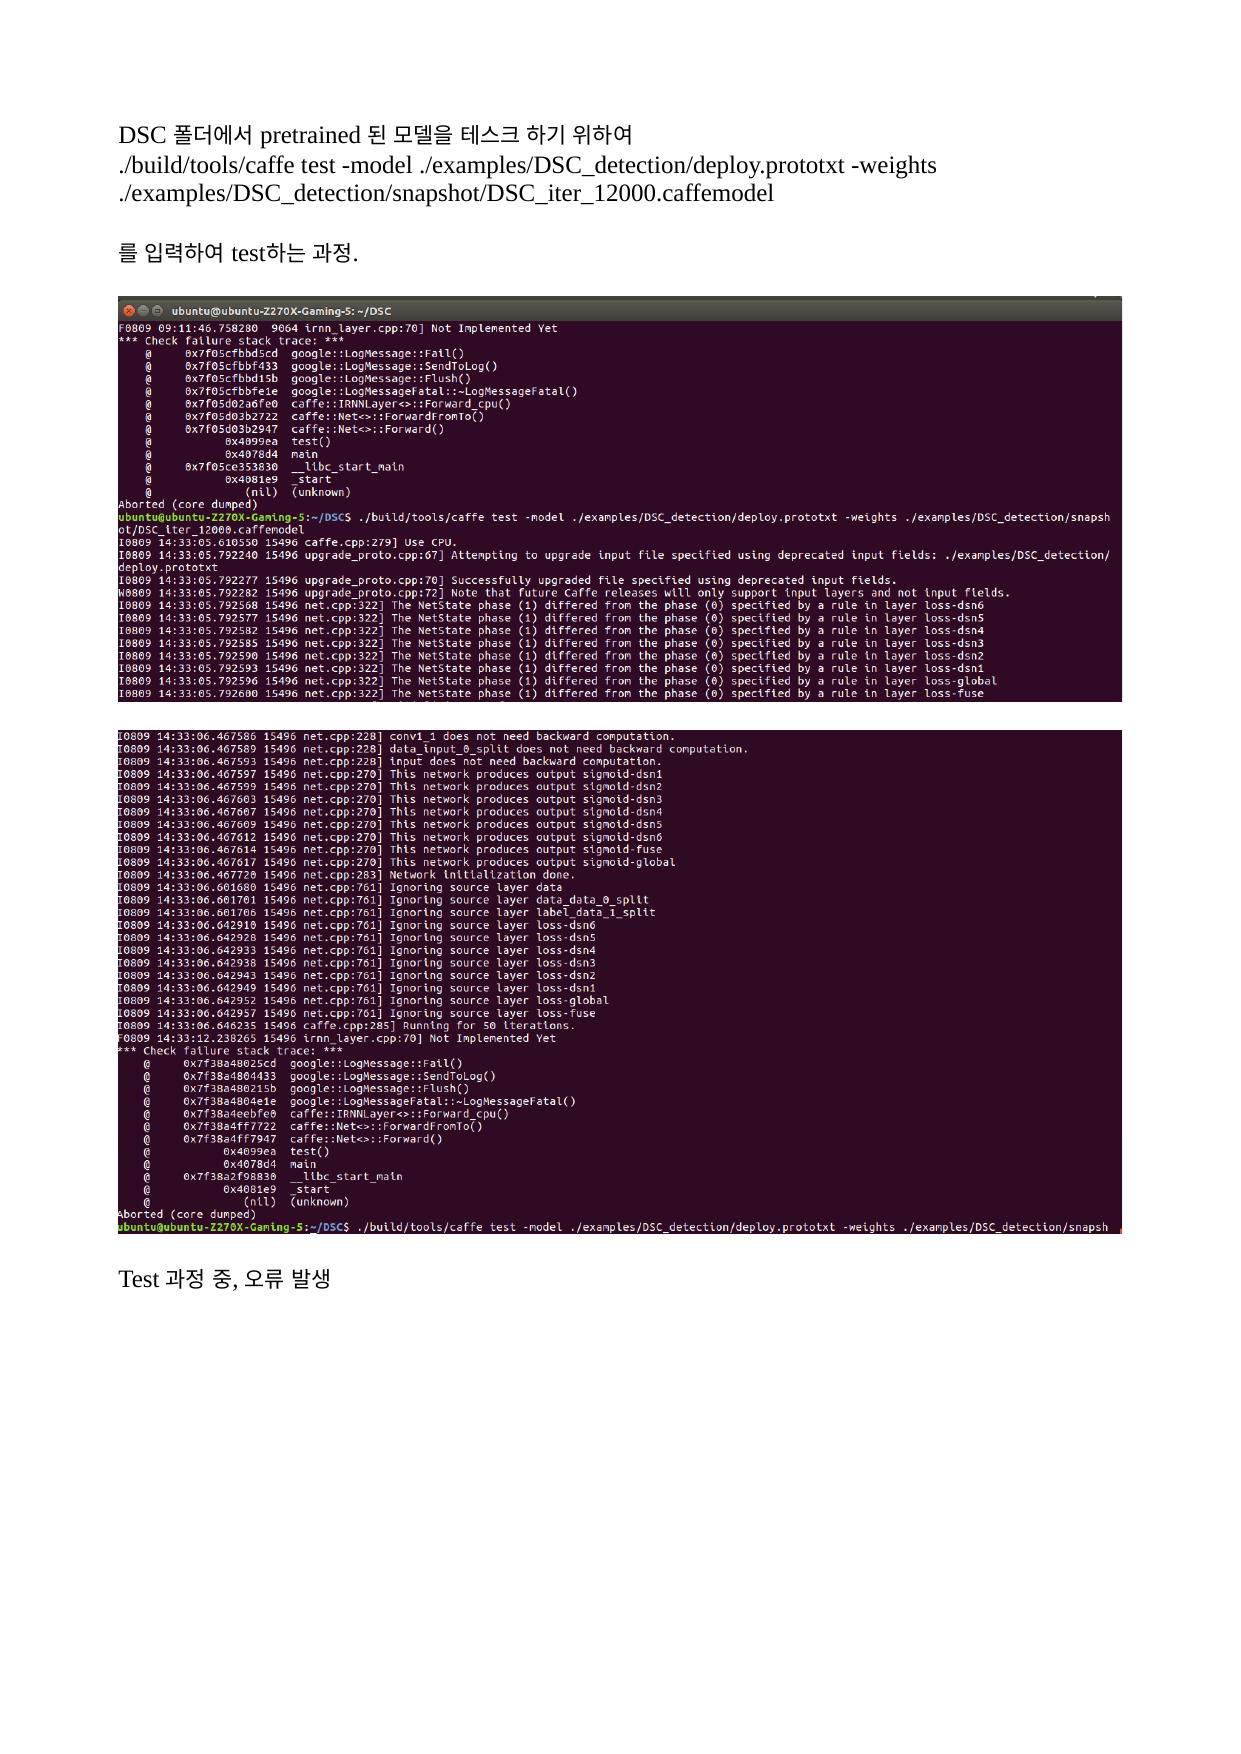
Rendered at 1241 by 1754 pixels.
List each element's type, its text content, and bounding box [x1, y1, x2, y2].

text DSC 폴더에서 pretrained 된 모델을 테스크 하기 위하여 [118, 118, 1122, 150]
picture [118, 296, 1123, 702]
picture [118, 730, 1123, 1234]
text 를 입력하여 test하는 과정. [118, 236, 1122, 268]
text ./build/tools/caffe test -model ./examples/DSC_detection/deploy.prototxt -weights ./examples/DSC_detection/snapshot/DSC_iter_12000.caffemodel [118, 150, 1122, 207]
text Test 과정 중, 오류 발생 [118, 1262, 1122, 1294]
